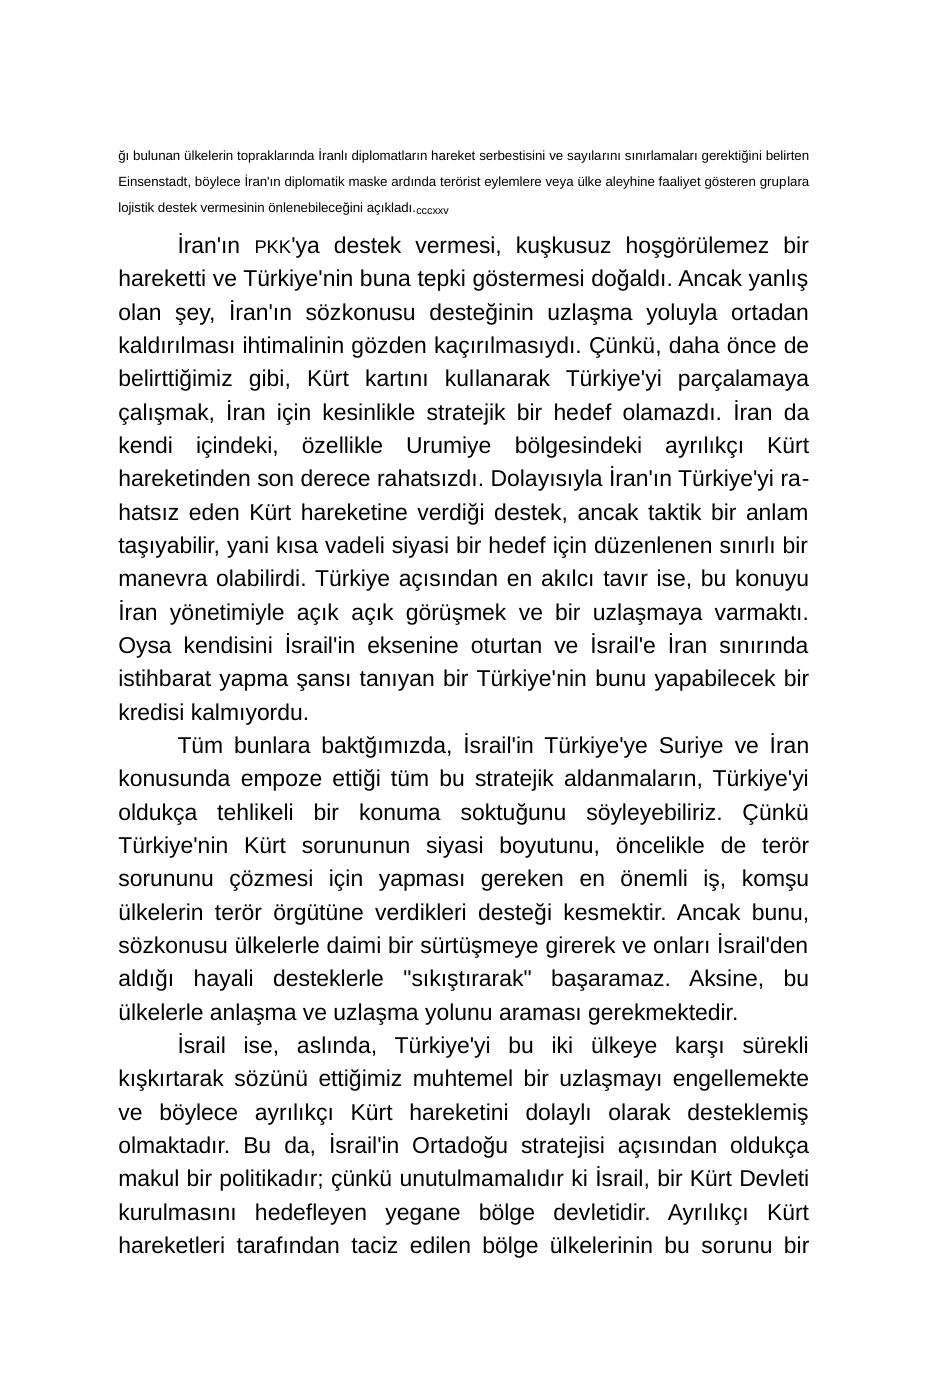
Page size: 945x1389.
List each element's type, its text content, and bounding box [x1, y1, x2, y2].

text ğı bulunan ülkelerin topraklarında İranlı diplomatların hareket serbestisini ve sayıla­rını sınırlamaları gerektiğini belirten Einsenstadt, böylece İran'ın diploma­tik maske ardında terörist eylemlere veya ülke aleyhine faaliyet gösteren grup­lara lojistik destek vermesinin önlenebileceğini açıkladı. [118, 148, 809, 227]
text İran'ın pkk'ya destek vermesi, kuşkusuz hoşgörülemez bir hareketti ve Türkiye'nin buna tepki göstermesi doğaldı. Ancak yanlış olan şey, İran'ın söz­ko­nusu desteğinin uzlaşma yoluyla ortadan kaldırılması ihtimalinin göz­den kaçırılmasıydı. Çünkü, daha önce de belirttiğimiz gibi, Kürt kartını kul­lanarak Türkiye'yi parçalamaya çalışmak, İran için kesinlikle stratejik bir he­def olamazdı. İran da kendi içindeki, özellikle Urumiye bölgesindeki ay­rı­lık­çı Kürt hareketinden son derece rahatsızdı. Dolayısıyla İran'ın Türkiye'yi ra­hat­sız eden Kürt hareketine verdiği destek, ancak taktik bir anlam taşı­ya­bi­lir, yani kısa vadeli siyasi bir hedef için düzenlenen sınırlı bir manevra ola­bi­lirdi. Türkiye açısından en akılcı tavır ise, bu konuyu İran yönetimiyle açık a­çık görüşmek ve bir uzlaşmaya varmaktı. Oysa kendisini İsrail'in eksenine oturtan ve İsrail'e İran sınırında istihbarat yapma şansı tanıyan bir Türkiye'­nin bunu yapabilecek bir kredisi kalmıyordu. [118, 227, 809, 727]
text İsrail ise, aslında, Türkiye'yi bu iki ülkeye karşı sürekli kışkırtarak sö­zü­nü ettiğimiz muhtemel bir uzlaşmayı engellemekte ve böylece ayrılıkçı Kürt hareketini dolaylı olarak desteklemiş olmaktadır. Bu da, İsrail'in Orta­do­ğu stratejisi açısından oldukça makul bir politikadır; çünkü unutulma­malıdır ki İsrail, bir Kürt Devleti kurulmasını hedefleyen yegane bölge dev­le­tidir. Ayrılıkçı Kürt hareketleri tarafından taciz edilen bölge ülkelerinin bu so­runu bir [118, 1027, 809, 1260]
text Tüm bunlara baktğımızda, İsrail'in Türkiye'ye Suriye ve İran konu­sunda empoze ettiği tüm bu stratejik aldanmaların, Türkiye'yi oldukça tehli­keli bir konuma soktuğunu söyleyebiliriz. Çünkü Türkiye'nin Kürt sorunu­nun siyasi boyutunu, öncelikle de terör sorununu çözmesi için yapması ge­reken en önemli iş, komşu ülkelerin terör örgütüne verdikleri desteği kes­mek­tir. Ancak bunu, sözkonusu ülkelerle daimi bir sürtüşmeye girerek ve onları İsrail'den aldığı hayali desteklerle "sıkıştırarak" başaramaz. Aksine, bu ülkelerle anlaşma ve uzlaşma yolunu araması gerekmektedir. [118, 727, 809, 1027]
